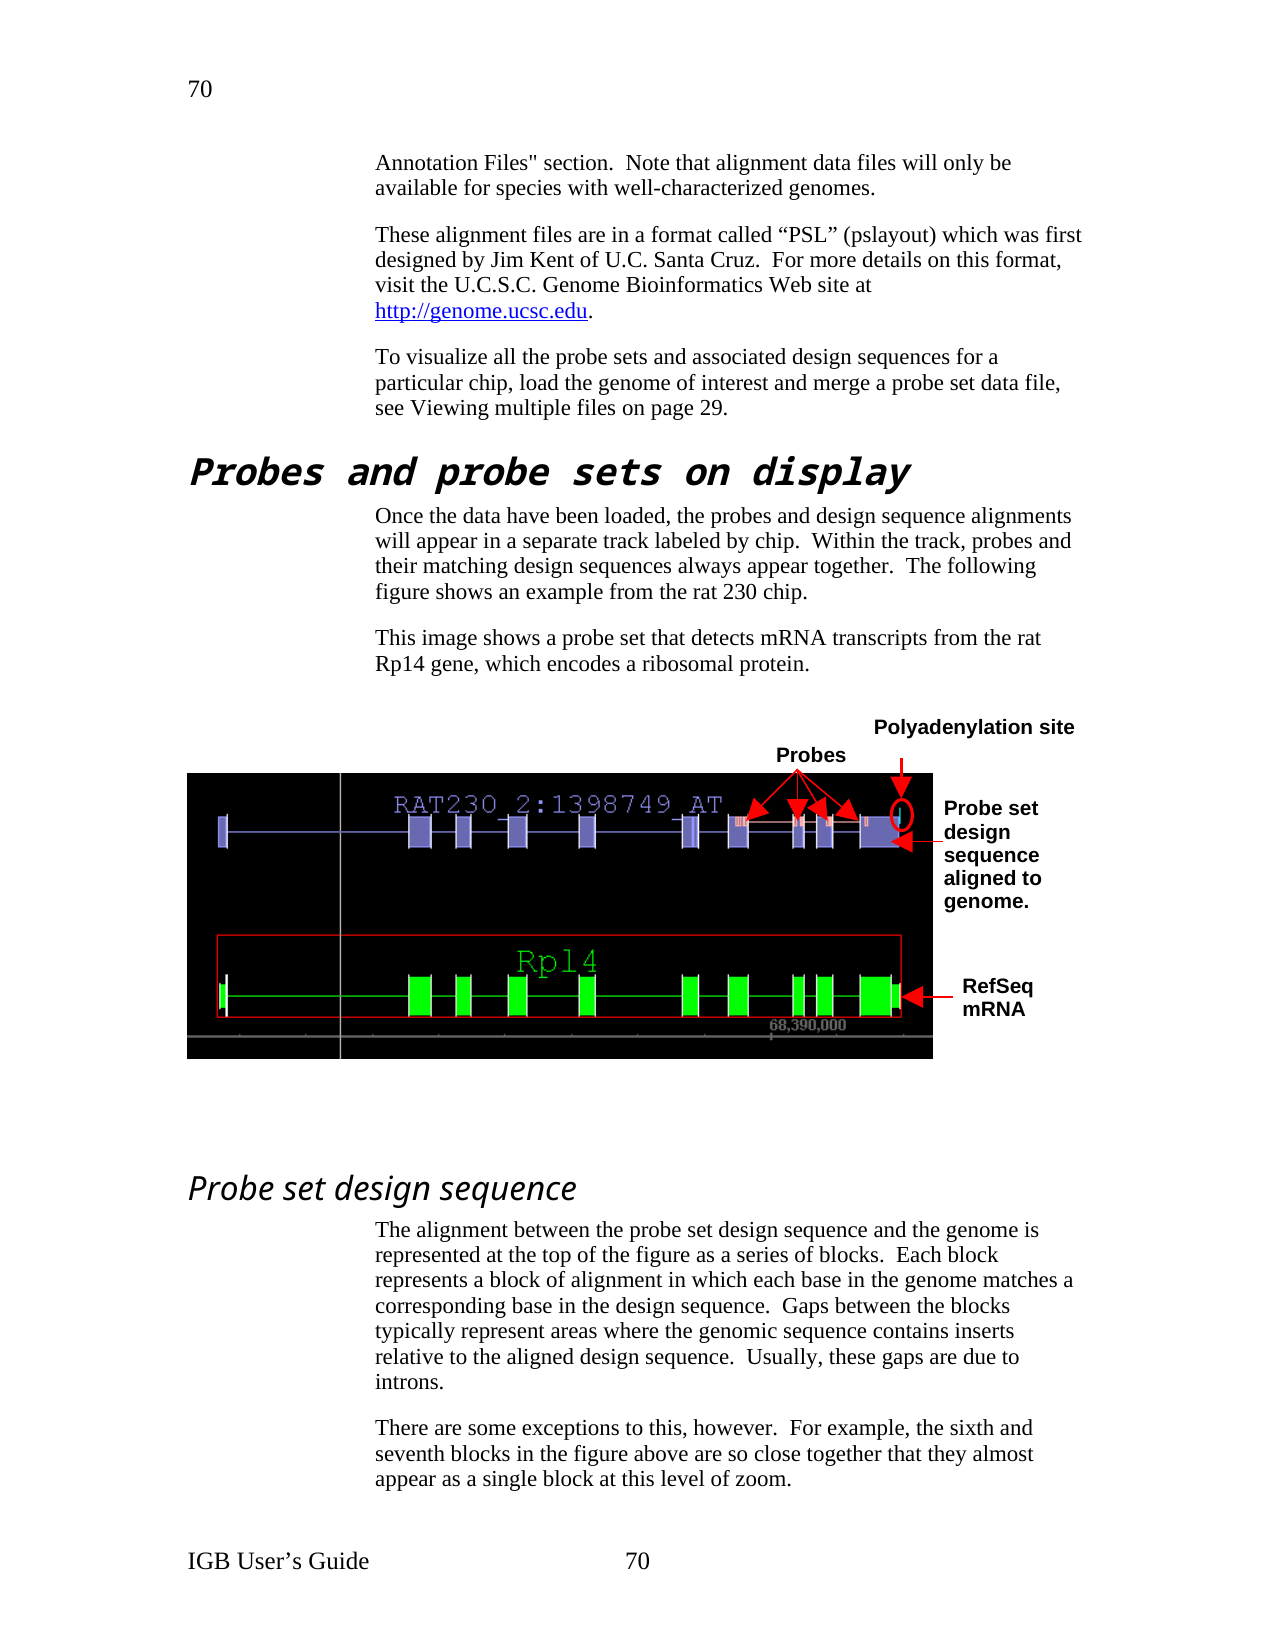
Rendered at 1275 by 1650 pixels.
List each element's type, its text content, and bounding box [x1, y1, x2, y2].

text Once the data have been loaded, the probes and design sequence alignments will appear in a separate track labeled by chip. Within the track, probes and their matching design sequences always appear together. The following figure shows an example from the rat 230 chip. [375, 503, 1087, 604]
subtitle Probes and probe sets on display [187, 445, 1087, 496]
text There are some exceptions to this, however. For example, the sixth and seventh blocks in the figure above are so close together that they almost appear as a single block at this level of zoom. [375, 1415, 1087, 1492]
text The alignment between the probe set design sequence and the genome is represented at the top of the figure as a series of blocks. Each block represents a block of alignment in which each base in the genome matches a corresponding base in the design sequence. Gaps between the blocks typically represent areas where the genomic sequence contains inserts relative to the aligned design sequence. Usually, these gaps are due to introns. [375, 1217, 1087, 1394]
subtitle Probe set design sequence [187, 1165, 1087, 1210]
text Annotation Files" section. Note that alignment data files will only be available for species with well-characterized genomes. [375, 150, 1087, 201]
text To visualize all the probe sets and associated design sequences for a particular chip, load the genome of interest and merge a probe set data file, see Viewing multiple files on page 29. [375, 344, 1087, 420]
picture [187, 773, 933, 1059]
picture [893, 802, 910, 828]
text This image shows a probe set that detects mRNA transcripts from the rat Rp14 gene, which encodes a ribosomal protein. [375, 625, 1087, 676]
text These alignment files are in a format called “PSL” (pslayout) which was first designed by Jim Kent of U.C. Santa Cruz. For more details on this format, visit the U.C.S.C. Genome Bioinformatics Web site at http://genome.ucsc.edu. [375, 222, 1087, 323]
